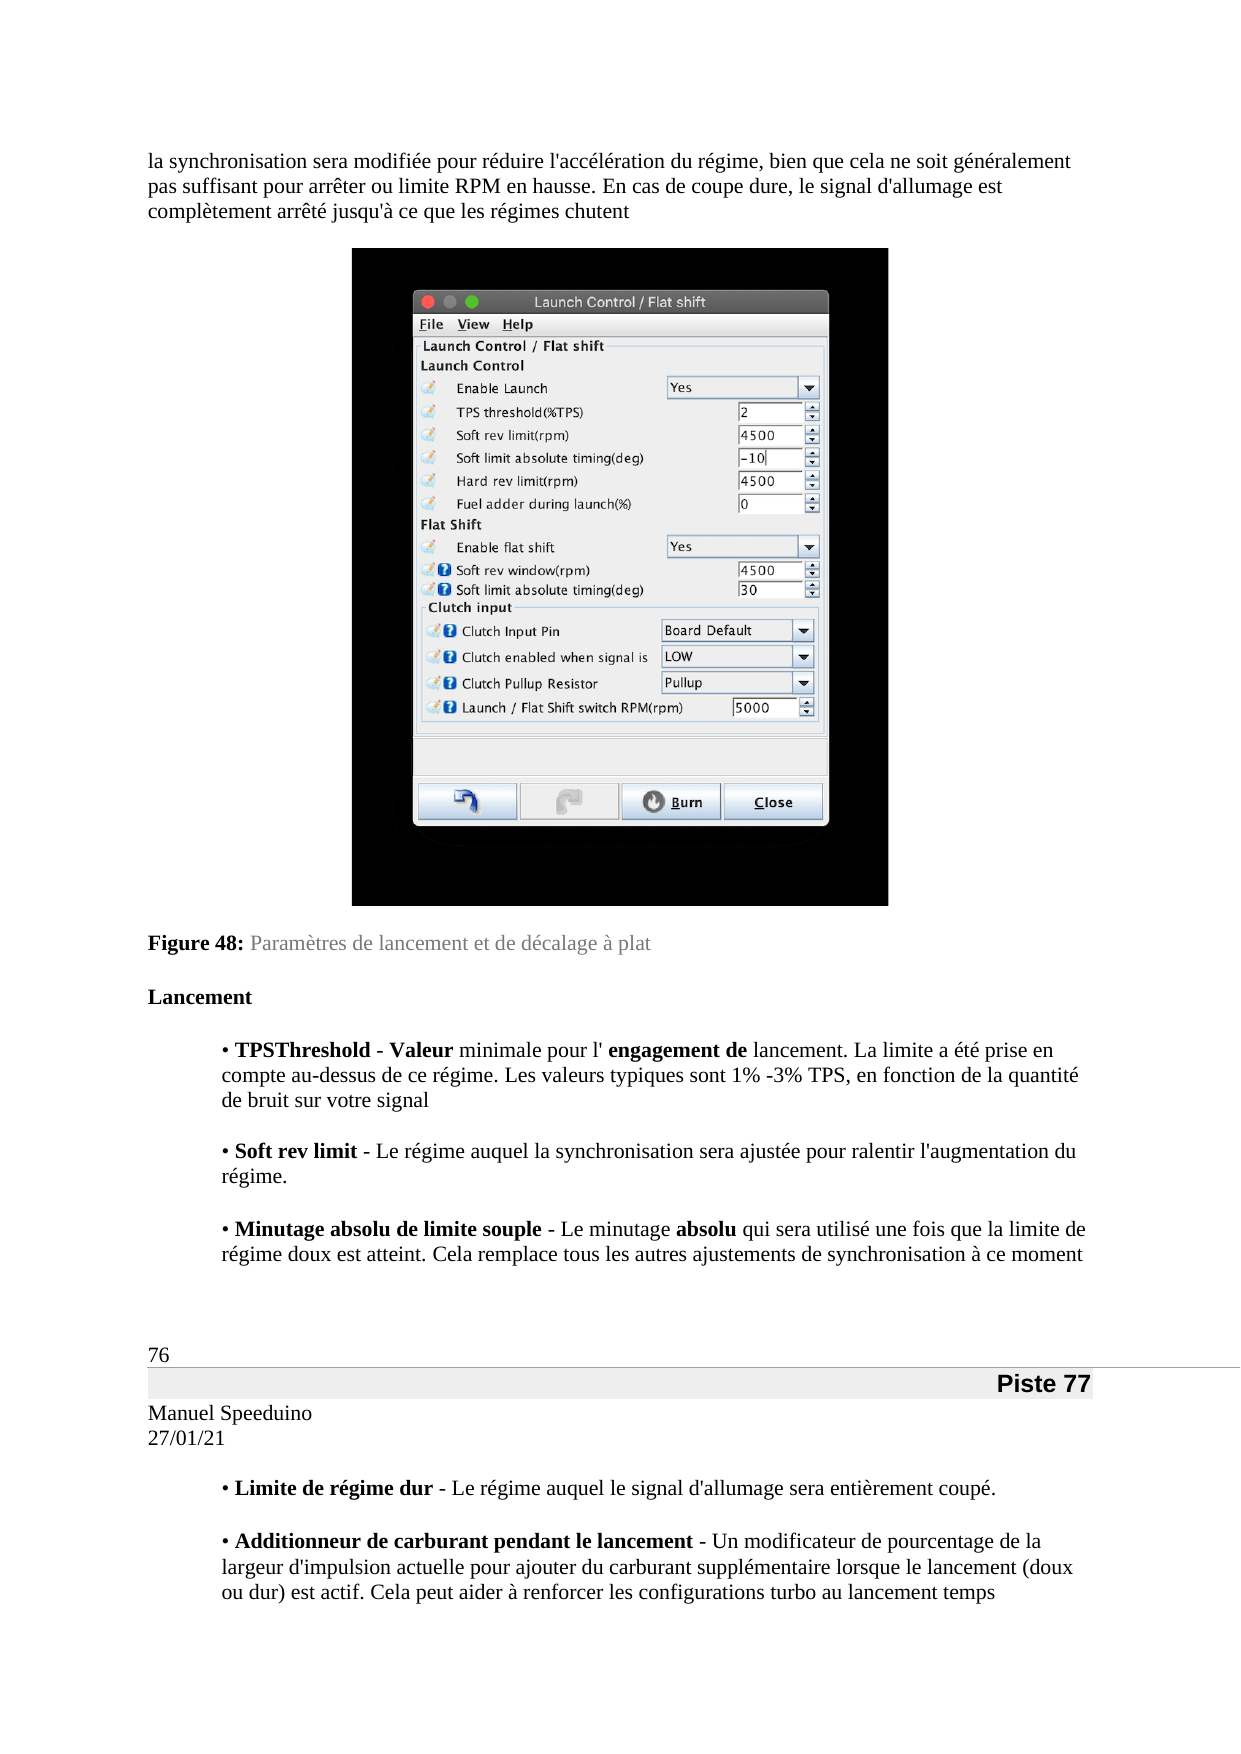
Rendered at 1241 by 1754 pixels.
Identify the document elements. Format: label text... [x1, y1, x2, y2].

text 76 [148, 1342, 1093, 1367]
text • Additionneur de carburant pendant le lancement - Un modificateur de pourcentage de la largeur d'impulsion actuelle pour ajouter du carburant supplémentaire lorsque le lancement (doux ou dur) est actif. Cela peut aider à renforcer les configurations turbo au lancement temps [221, 1528, 1093, 1604]
text • Minutage absolu de limite souple - Le minutage absolu qui sera utilisé une fois que la limite de régime doux est atteint. Cela remplace tous les autres ajustements de synchronisation à ce moment [221, 1216, 1093, 1267]
text Figure 48: Paramètres de lancement et de décalage à plat [148, 930, 1093, 956]
text la synchronisation sera modifiée pour réduire l'accélération du régime, bien que cela ne soit généralement pas suffisant pour arrêter ou limite RPM en hausse. En cas de coupe dure, le signal d'allumage est complètement arrêté jusqu'à ce que les régimes chutent [148, 148, 1093, 223]
text Lancement [148, 984, 1093, 1009]
text • TPSThreshold - Valeur minimale pour l' engagement de lancement. La limite a été prise en compte au-dessus de ce régime. Les valeurs typiques sont 1% -3% TPS, en fonction de la quantité de bruit sur votre signal [221, 1037, 1093, 1112]
text • Soft rev limit - Le régime auquel la synchronisation sera ajustée pour ralentir l'augmentation du régime. [221, 1138, 1093, 1188]
text 27/01/21 [148, 1425, 1093, 1450]
table_header Piste 77 [148, 1368, 1093, 1399]
text • Limite de régime dur - Le régime auquel le signal d'allumage sera entièrement coupé. [148, 1475, 1093, 1500]
text Manuel Speeduino [148, 1399, 1093, 1425]
